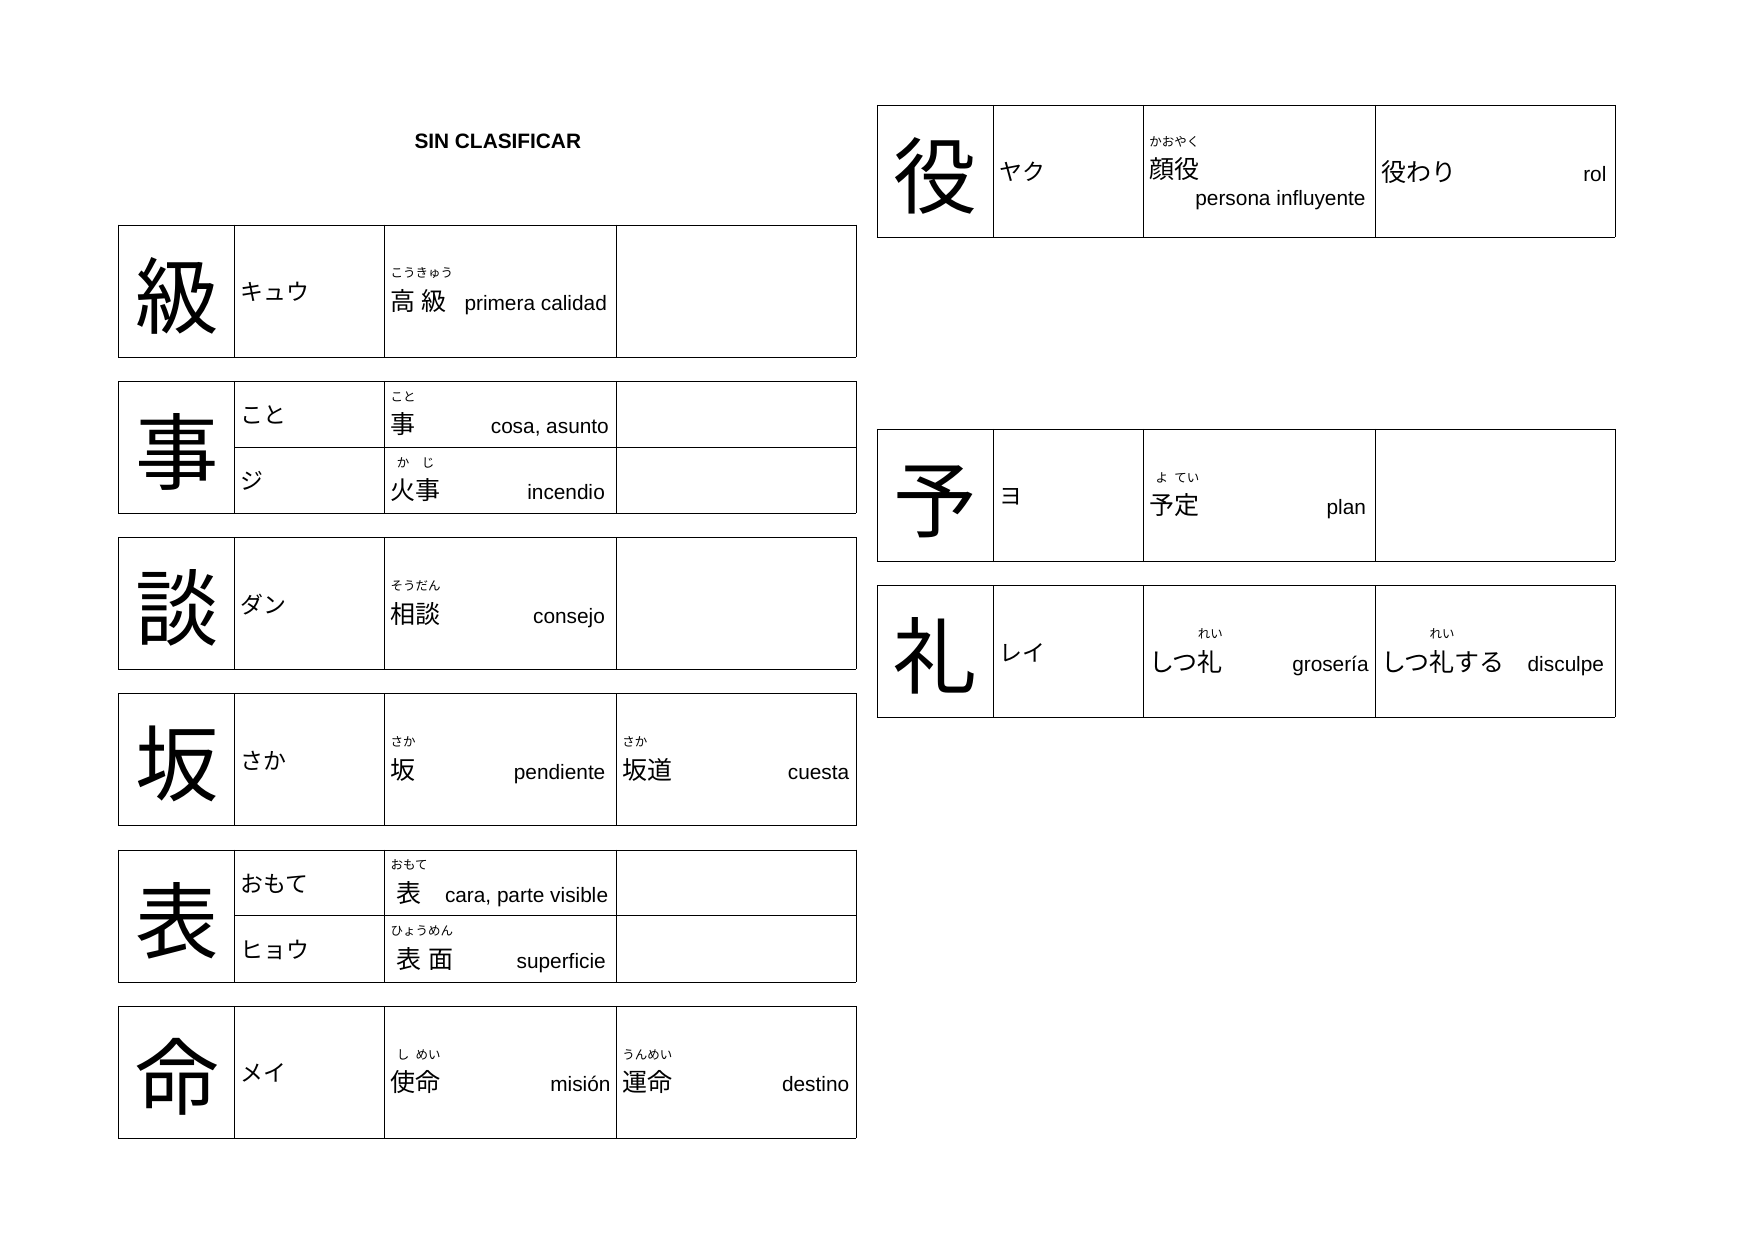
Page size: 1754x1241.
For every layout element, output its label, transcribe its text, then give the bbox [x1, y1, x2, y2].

table_header ヨ [994, 430, 1143, 561]
table_header 役 [878, 106, 993, 237]
table_header ダン [235, 538, 384, 669]
table_header 級 [119, 226, 234, 357]
table_header おもて [235, 851, 384, 915]
table_header [617, 538, 856, 669]
table_cell 火か事じ incendio [385, 448, 616, 513]
table_header 予よ定てい plan [1144, 430, 1375, 561]
table_header 表 [119, 851, 234, 982]
table_cell 表ひょう面めん superficie [385, 916, 616, 982]
table_header メイ [235, 1007, 384, 1138]
table_header 予 [878, 430, 993, 561]
table_header 相そう談だん consejo [385, 538, 616, 669]
table_header 坂 [119, 694, 234, 825]
table_cell [617, 916, 856, 982]
table_header 表おもて cara, parte visible [385, 851, 616, 915]
table_header [1376, 430, 1615, 561]
table_header 事こと cosa, asunto [385, 382, 616, 447]
table_header [617, 382, 856, 447]
table_header キュウ [235, 226, 384, 357]
table_cell [617, 448, 856, 513]
table_header 談 [119, 538, 234, 669]
table_header こと [235, 382, 384, 447]
table_header 坂さか道 cuesta [617, 694, 856, 825]
table_header 運うん命めい destino [617, 1007, 856, 1138]
table_header 礼 [878, 586, 993, 717]
table_header [617, 226, 856, 357]
text SIN CLASIFICAR [118, 129, 877, 153]
table_header しつ礼れいする disculpe [1376, 586, 1615, 717]
table_header さか [235, 694, 384, 825]
table_header [617, 851, 856, 915]
table_header レイ [994, 586, 1143, 717]
table_cell ヒョウ [235, 916, 384, 982]
table_header 事 [119, 382, 234, 513]
table_header 使し命めい misión [385, 1007, 616, 1138]
table_header 命 [119, 1007, 234, 1138]
table_cell ジ [235, 448, 384, 513]
table_header ヤク [994, 106, 1143, 237]
table_header 坂さか pendiente [385, 694, 616, 825]
table_header 顔かお役やく persona influyente [1144, 106, 1375, 237]
table_header 高こう級きゅう primera calidad [385, 226, 616, 357]
table_header しつ礼れい grosería [1144, 586, 1375, 717]
table_header 役わり rol [1376, 106, 1615, 237]
